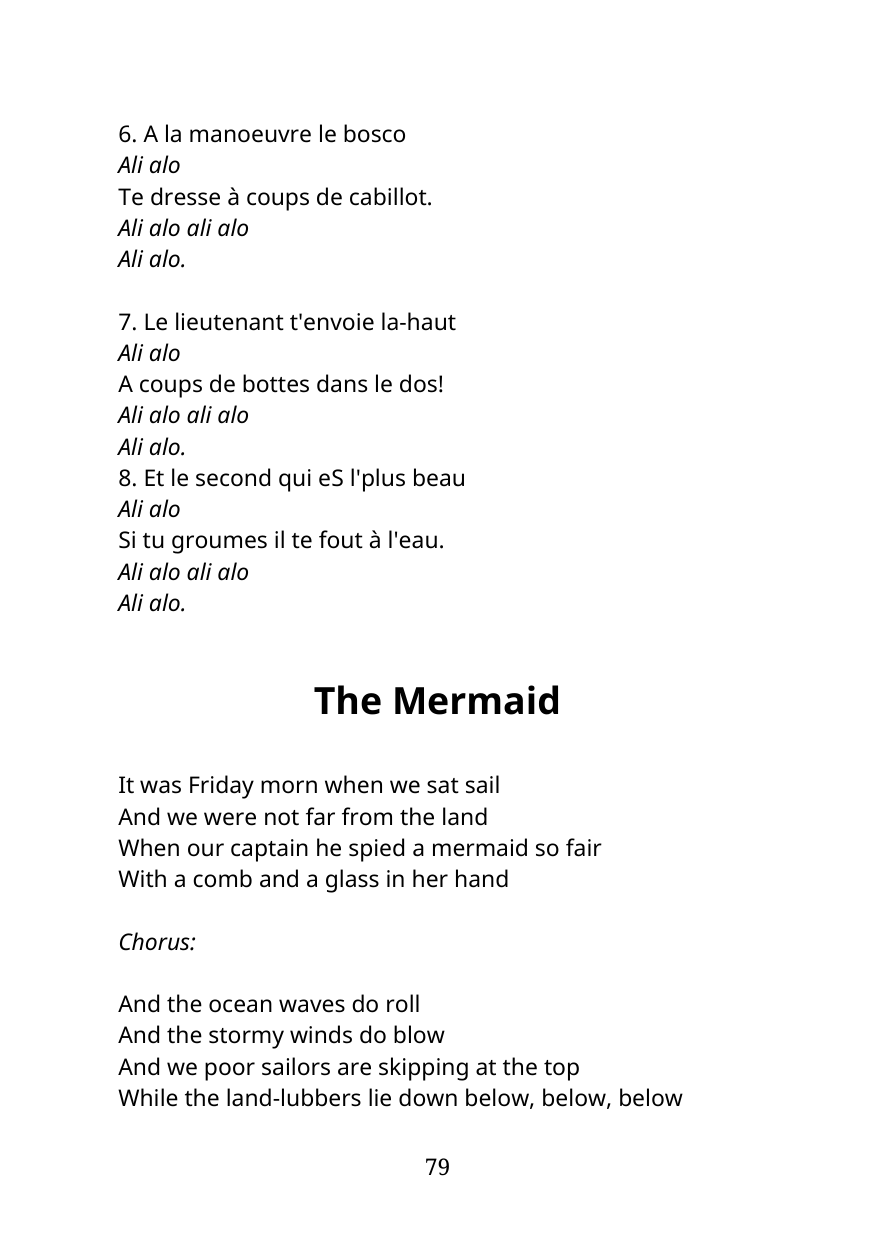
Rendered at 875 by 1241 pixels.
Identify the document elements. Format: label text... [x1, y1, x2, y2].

text 6. A la manoeuvre le bosco Ali alo Te dresse à coups de cabillot. Ali alo ali alo Ali alo. [118, 118, 756, 274]
text And the ocean waves do roll And the stormy winds do blow And we poor sailors are skipping at the top While the land-lubbers lie down below, below, below [118, 957, 756, 1113]
text 8. Et le second qui eS l'plus beau Ali alo Si tu groumes il te fout à l'eau. Ali alo ali alo Ali alo. [118, 462, 756, 618]
text Chorus: [118, 925, 756, 957]
text It was Friday morn when we sat sail And we were not far from the land When our captain he spied a mermaid so fair With a comb and a glass in her hand [118, 769, 756, 894]
text 7. Le lieutenant t'envoie la-haut Ali alo A coups de bottes dans le dos! Ali alo ali alo Ali alo. [118, 306, 756, 462]
subtitle The Mermaid [118, 674, 756, 725]
